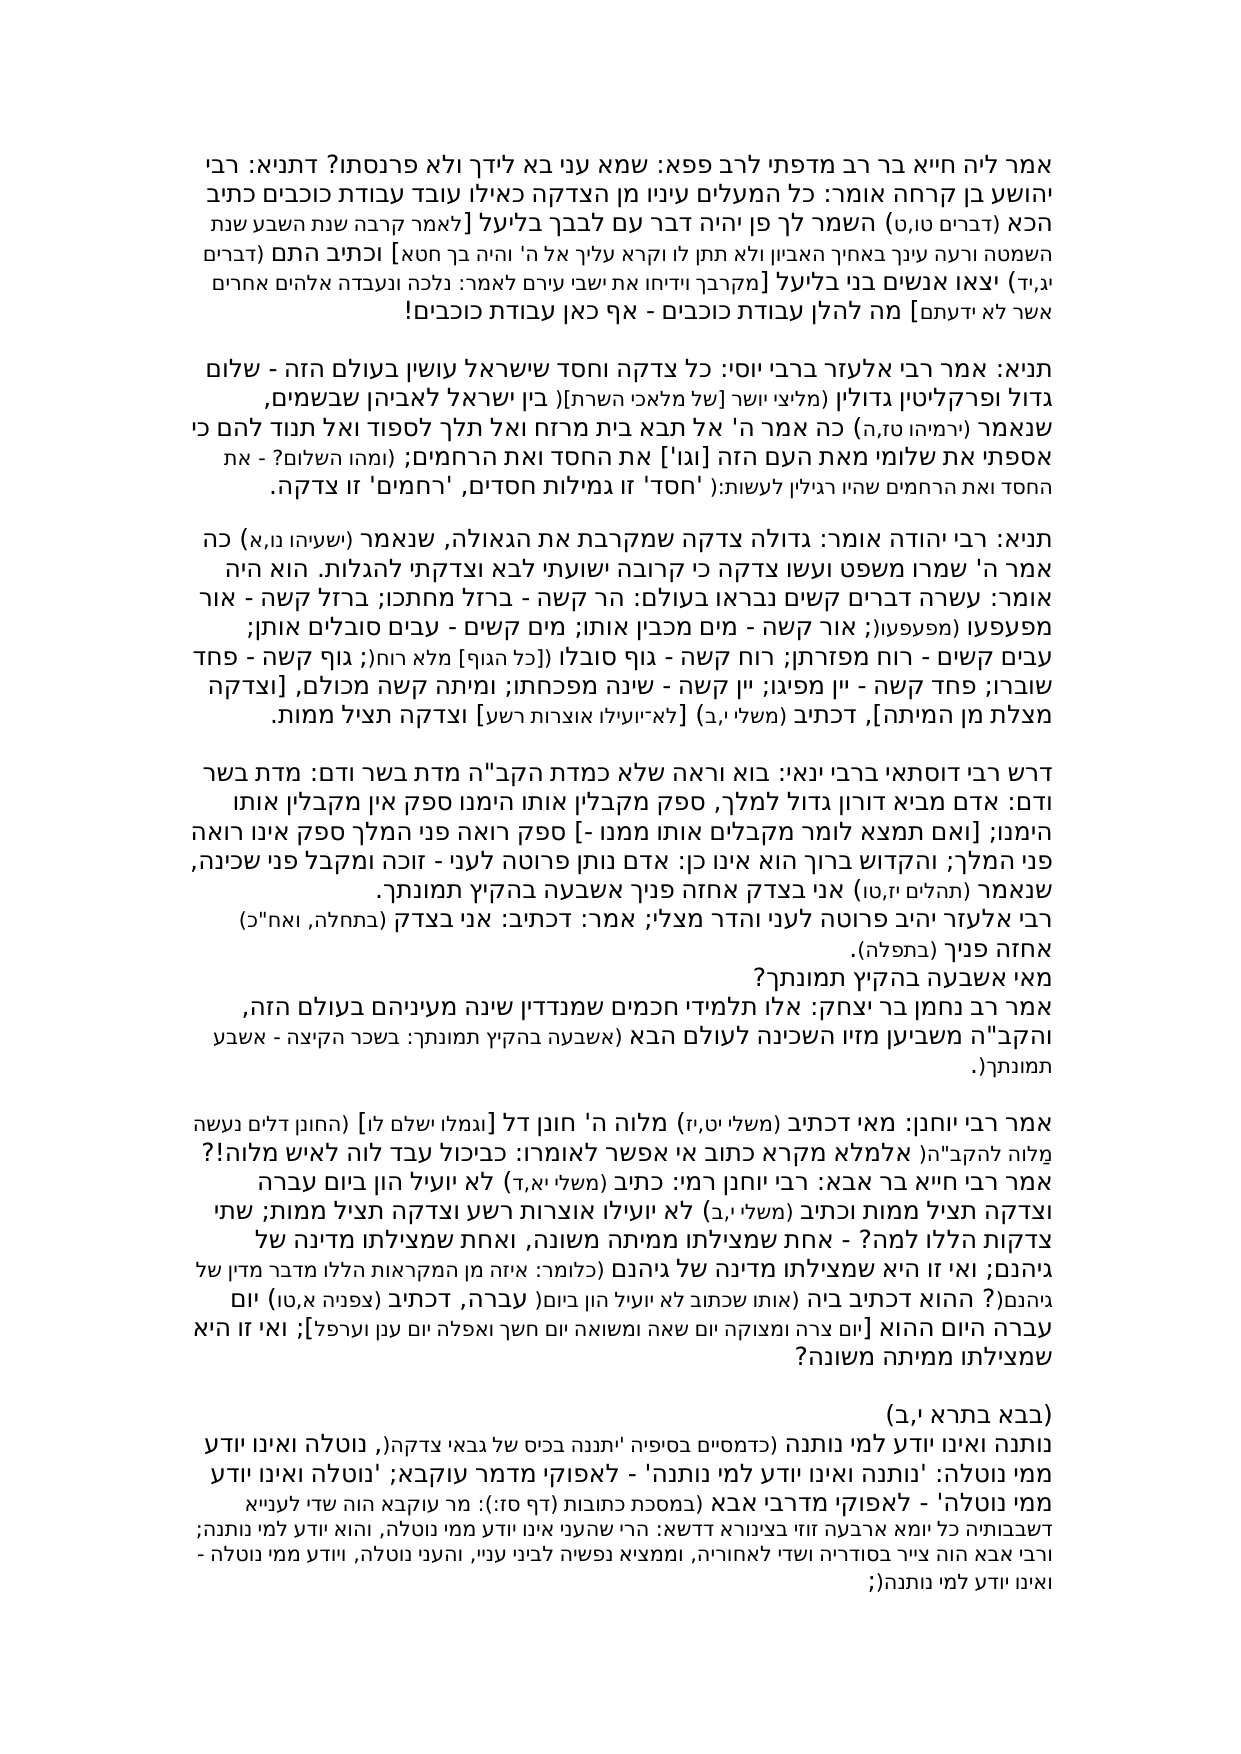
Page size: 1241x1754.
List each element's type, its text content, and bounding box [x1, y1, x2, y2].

text תניא: אמר רבי אלעזר ברבי יוסי: כל צדקה וחסד שישראל עושין בעולם הזה - שלום גדול ופרקליטין גדולין (מליצי יושר [של מלאכי השרת]( בין ישראל לאביהן שבשמים, שנאמר (ירמיהו טז,ה) כה אמר ה' אל תבא בית מרזח ואל תלך לספוד ואל תנוד להם כי אספתי את שלומי מאת העם הזה [וגו'] את החסד ואת הרחמים; (ומהו השלום? - את החסד ואת הרחמים שהיו רגילין לעשות:( 'חסד' זו גמילות חסדים, 'רחמים' זו צדקה. [187, 354, 1053, 501]
text רבי אלעזר יהיב פרוטה לעני והדר מצלי; אמר: דכתיב: אני בצדק (בתחלה, ואח"כ) אחזה פניך (בתפלה). [187, 904, 1053, 963]
text אמר ליה חייא בר רב מדפתי לרב פפא: שמא עני בא לידך ולא פרנסתו? דתניא: רבי יהושע בן קרחה אומר: כל המעלים עיניו מן הצדקה כאילו עובד עבודת כוכבים כתיב הכא (דברים טו,ט) השמר לך פן יהיה דבר עם לבבך בליעל [לאמר קרבה שנת השבע שנת השמטה ורעה עינך באחיך האביון ולא תתן לו וקרא עליך אל ה' והיה בך חטא] וכתיב התם (דברים יג,יד) יצאו אנשים בני בליעל [מקרבך וידיחו את ישבי עירם לאמר: נלכה ונעבדה אלהים אחרים אשר לא ידעתם] מה להלן עבודת כוכבים - אף כאן עבודת כוכבים! [187, 150, 1053, 326]
text אמר רבי חייא בר אבא: רבי יוחנן רמי: כתיב (משלי יא,ד) לא יועיל הון ביום עברה וצדקה תציל ממות וכתיב (משלי י,ב) לא יועילו אוצרות רשע וצדקה תציל ממות; שתי צדקות הללו למה? - אחת שמצילתו ממיתה משונה, ואחת שמצילתו מדינה של גיהנם; ואי זו היא שמצילתו מדינה של גיהנם (כלומר: איזה מן המקראות הללו מדבר מדין של גיהנם(? ההוא דכתיב ביה (אותו שכתוב לא יועיל הון ביום( עברה, דכתיב (צפניה א,טו) יום עברה היום ההוא [יום צרה ומצוקה יום שאה ומשואה יום חשך ואפלה יום ענן וערפל]; ואי זו היא שמצילתו ממיתה משונה? [187, 1167, 1053, 1372]
text תניא: רבי יהודה אומר: גדולה צדקה שמקרבת את הגאולה, שנאמר (ישעיהו נו,א) כה אמר ה' שמרו משפט ועשו צדקה כי קרובה ישועתי לבא וצדקתי להגלות. הוא היה אומר: עשרה דברים קשים נבראו בעולם: הר קשה - ברזל מחתכו; ברזל קשה - אור מפעפעו (מפעפעו(; אור קשה - מים מכבין אותו; מים קשים - עבים סובלים אותן; עבים קשים - רוח מפזרתן; רוח קשה - גוף סובלו ([כל הגוף] מלא רוח(; גוף קשה - פחד שוברו; פחד קשה - יין מפיגו; יין קשה - שינה מפכחתו; ומיתה קשה מכולם, [וצדקה מצלת מן המיתה], דכתיב (משלי י,ב) [לא־יועילו אוצרות רשע] וצדקה תציל ממות. [187, 525, 1053, 729]
text (בבא בתרא י,ב) [187, 1400, 1053, 1429]
text נותנה ואינו יודע למי נותנה (כדמסיים בסיפיה 'יתננה בכיס של גבאי צדקה(, נוטלה ואינו יודע ממי נוטלה: 'נותנה ואינו יודע למי נותנה' - לאפוקי מדמר עוקבא; 'נוטלה ואינו יודע ממי נוטלה' - לאפוקי מדרבי אבא (במסכת כתובות (דף סז:): מר עוקבא הוה שדי לענייא דשבבותיה כל יומא ארבעה זוזי בצינורא דדשא: הרי שהעני אינו יודע ממי נוטלה, והוא יודע למי נותנה; ורבי אבא הוה צייר בסודריה ושדי לאחוריה, וממציא נפשיה לביני עניי, והעני נוטלה, ויודע ממי נוטלה - ואינו יודע למי נותנה(; [187, 1429, 1053, 1595]
text דרש רבי דוסתאי ברבי ינאי: בוא וראה שלא כמדת הקב"ה מדת בשר ודם: מדת בשר ודם: אדם מביא דורון גדול למלך, ספק מקבלין אותו הימנו ספק אין מקבלין אותו הימנו; [ואם תמצא לומר מקבלים אותו ממנו -] ספק רואה פני המלך ספק אינו רואה פני המלך; והקדוש ברוך הוא אינו כן: אדם נותן פרוטה לעני - זוכה ומקבל פני שכינה, שנאמר (תהלים יז,טו) אני בצדק אחזה פניך אשבעה בהקיץ תמונתך. [187, 758, 1053, 904]
text אמר רבי יוחנן: מאי דכתיב (משלי יט,יז) מלוה ה' חונן דל [וגמלו ישלם לו] (החונן דלים נעשה מַלוה להקב"ה( אלמלא מקרא כתוב אי אפשר לאומרו: כביכול עבד לוה לאיש מלוה!? [187, 1108, 1053, 1167]
text מאי אשבעה בהקיץ תמונתך? [187, 963, 1053, 992]
text אמר רב נחמן בר יצחק: אלו תלמידי חכמים שמנדדין שינה מעיניהם בעולם הזה, והקב"ה משביען מזיו השכינה לעולם הבא (אשבעה בהקיץ תמונתך: בשכר הקיצה - אשבע תמונתך(. [187, 992, 1053, 1080]
